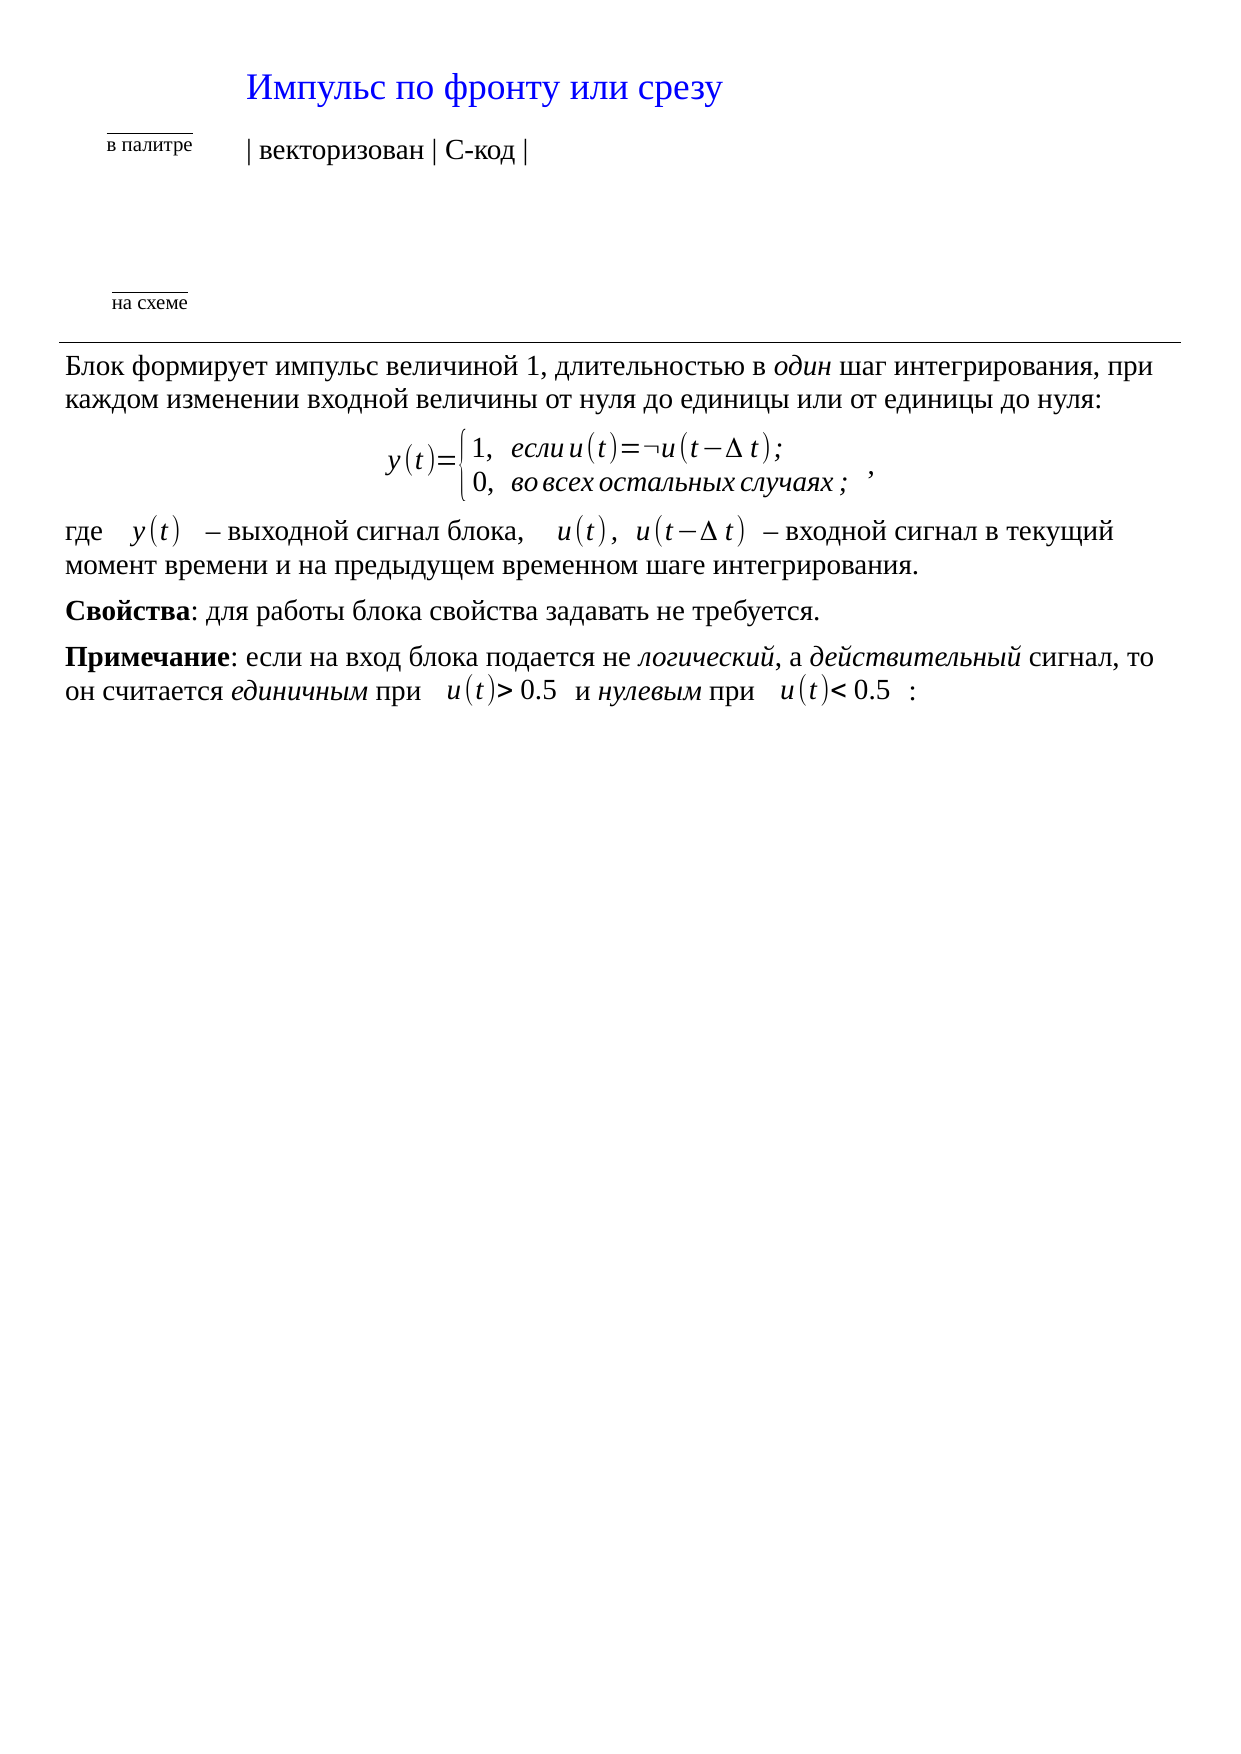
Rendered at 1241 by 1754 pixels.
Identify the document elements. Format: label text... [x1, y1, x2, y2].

table_header [59, 59, 240, 126]
table_cell [240, 184, 1181, 284]
table_cell на схеме [59, 284, 240, 342]
table_header Импульс по фронту или срезу [240, 59, 1181, 126]
table_cell | векторизован | C-код | [240, 126, 1181, 184]
table_cell [59, 184, 240, 284]
table_cell в палитре [59, 126, 240, 184]
table_cell [240, 284, 1181, 342]
table_cell Блок формирует импульс величиной 1, длительностью в один шаг интегрирования, при каждом изменении входной величины от нуля до единицы или от единицы до нуля: , где – выходной сигнал блока, – входной сигнал в текущий момент времени и на предыдущем временном шаге интегрирования. Свойства: для работы блока свойства задавать не требуется. Примечание: если на вход блока подается не логический, а действительный сигнал, то он считается единичным при и нулевым при : [59, 343, 1181, 724]
